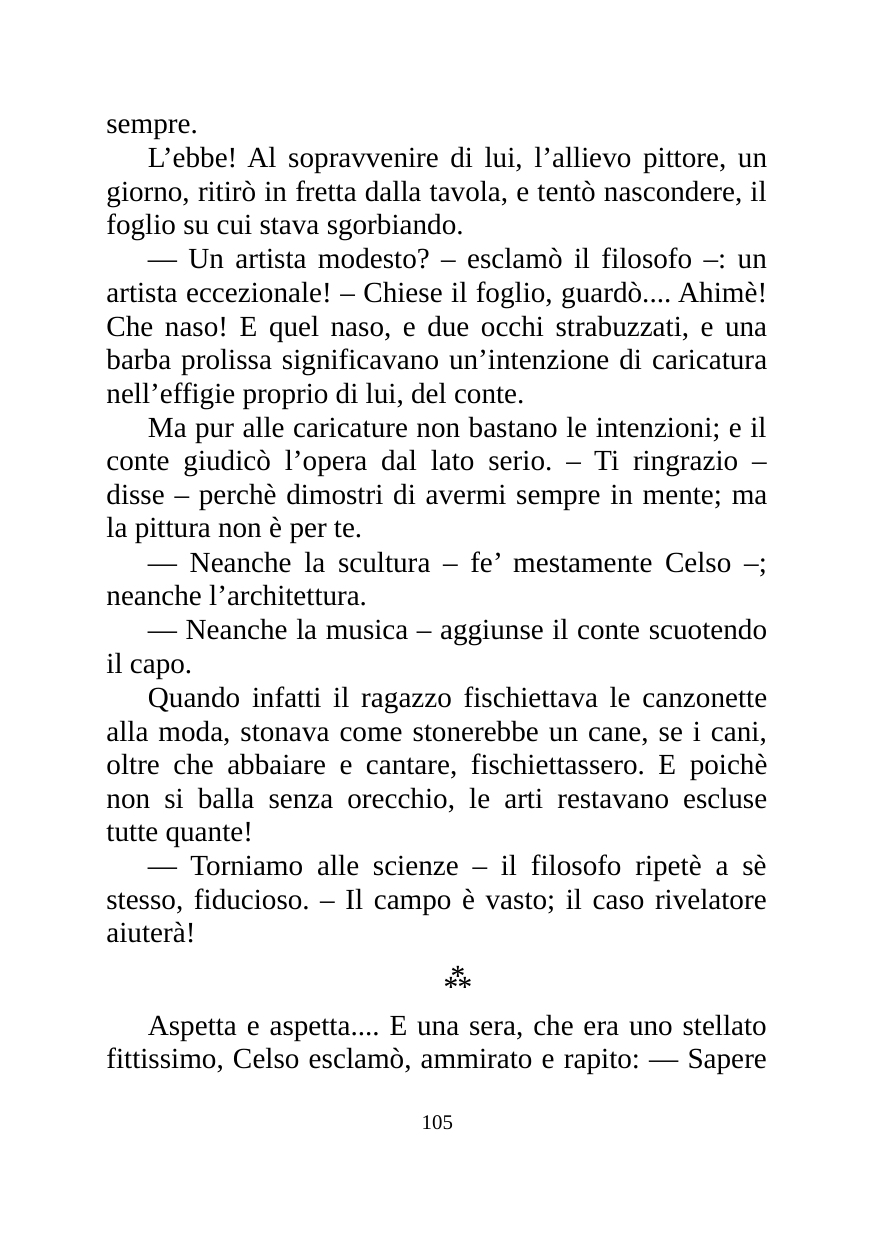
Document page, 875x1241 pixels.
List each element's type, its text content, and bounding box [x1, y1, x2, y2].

text — Un artista modesto? – esclamò il filosofo –: un artista eccezionale! – Chiese il foglio, guardò.... Ahimè! Che naso! E quel naso, e due occhi strabuzzati, e una barba prolissa significavano un’intenzione di caricatura nell’effigie proprio di lui, del conte. [106, 242, 768, 409]
text Aspetta e aspetta.... E una sera, che era uno stellato fittissimo, Celso esclamò, ammirato e rapito: — Sapere [106, 1008, 768, 1075]
text ⁂ [106, 962, 768, 995]
text Ma pur alle caricature non bastano le intenzioni; e il conte giudicò l’opera dal lato serio. – Ti ringrazio – disse – perchè dimostri di avermi sempre in mente; ma la pittura non è per te. [106, 410, 768, 544]
text Quando infatti il ragazzo fischiettava le canzonette alla moda, stonava come stonerebbe un cane, se i cani, oltre che abbaiare e cantare, fischiettassero. E poichè non si balla senza orecchio, le arti restavano escluse tutte quante! [106, 680, 768, 848]
text sempre. [106, 106, 768, 140]
text — Torniamo alle scienze – il filosofo ripetè a sè stesso, fiducioso. – Il campo è vasto; il caso rivelatore aiuterà! [106, 848, 768, 949]
text — Neanche la scultura – fe’ mestamente Celso –; neanche l’architettura. [106, 545, 768, 612]
text L’ebbe! Al sopravvenire di lui, l’allievo pittore, un giorno, ritirò in fretta dalla tavola, e tentò nascondere, il foglio su cui stava sgorbiando. [106, 140, 768, 241]
text — Neanche la musica – aggiunse il conte scuotendo il capo. [106, 612, 768, 679]
